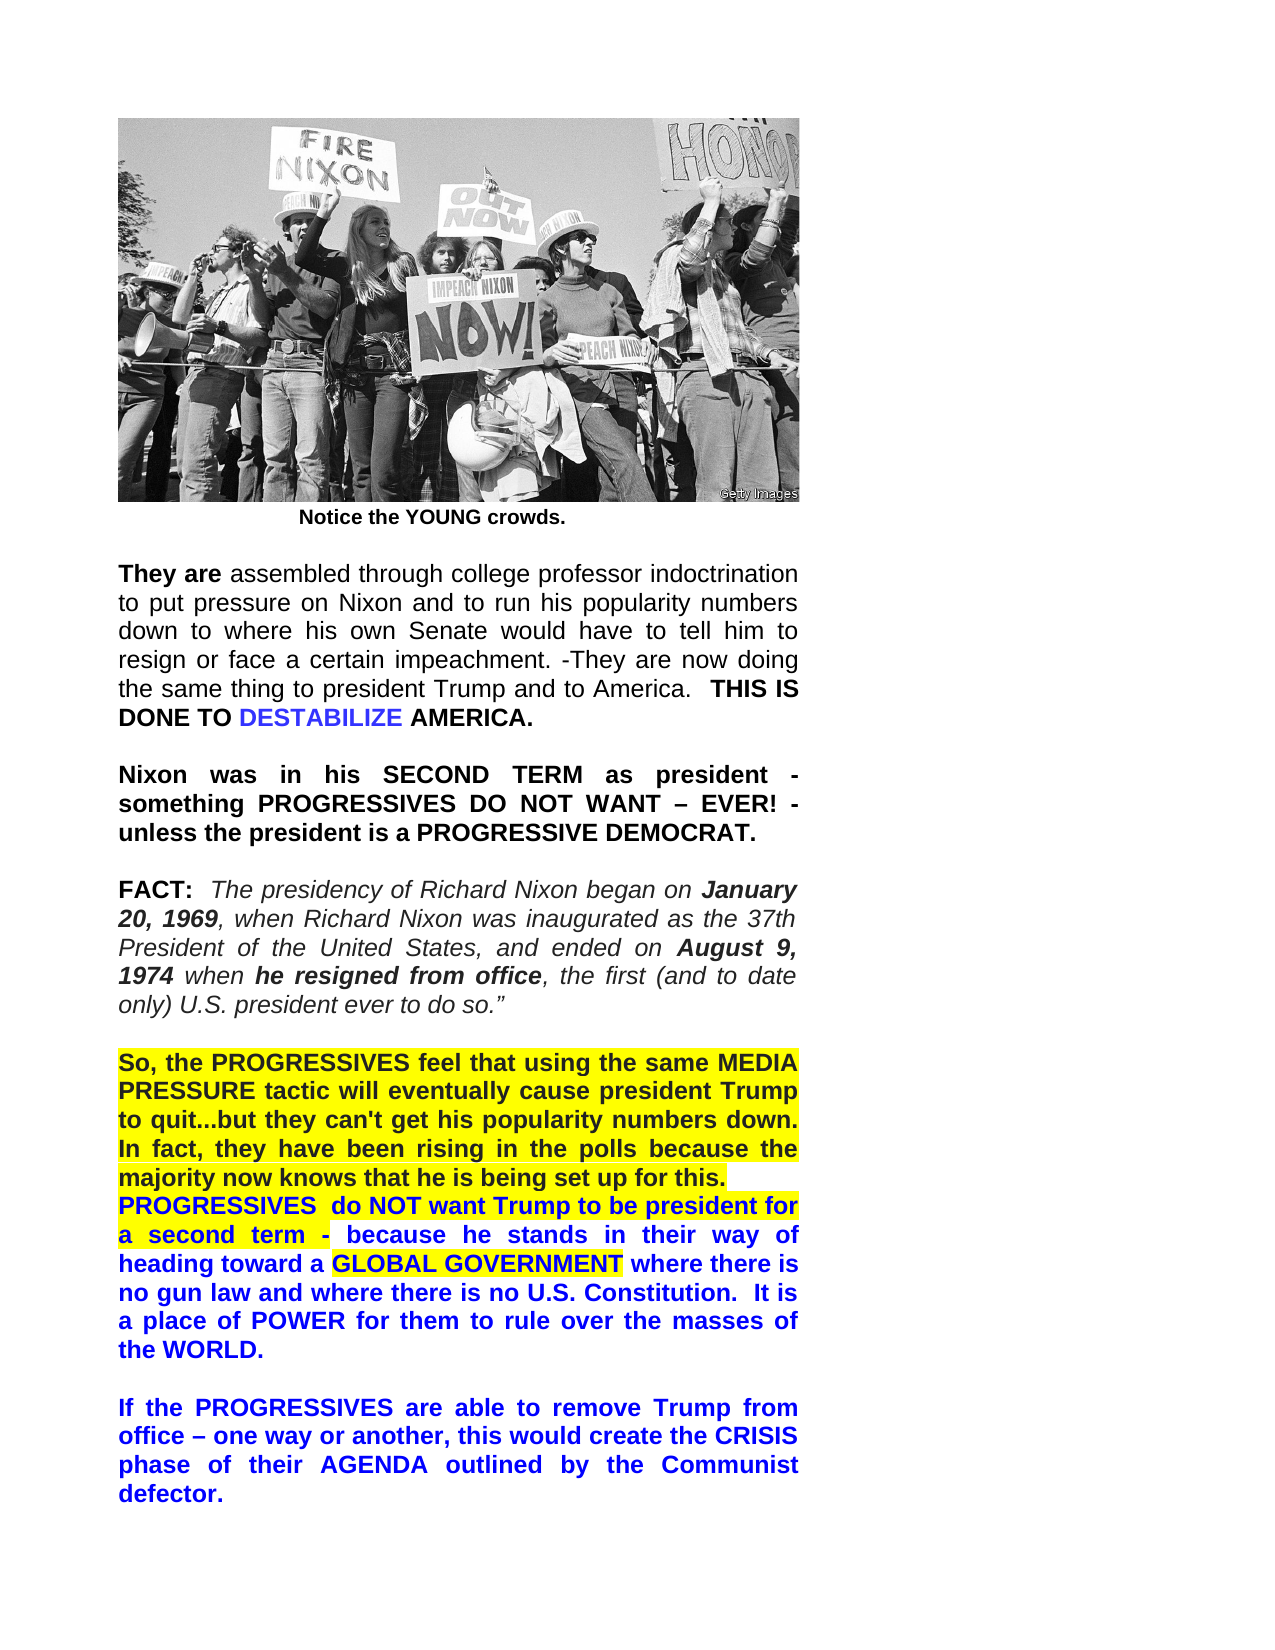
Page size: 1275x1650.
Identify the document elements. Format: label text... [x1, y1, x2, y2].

text They are assembled through college professor indoctrination to put pressure on Nixon and to run his popularity numbers down to where his own Senate would have to tell him to resign or face a certain impeachment. -They are now doing the same thing to president Trump and to America. THIS IS DONE TO DESTABILIZE AMERICA. [118, 559, 799, 731]
text If the PROGRESSIVES are able to remove Trump from office – one way or another, this would create the CRISIS phase of their AGENDA outlined by the Communist defector. [118, 1392, 799, 1507]
text FACT: The presidency of Richard Nixon began on January 20, 1969, when Richard Nixon was inaugurated as the 37th President of the United States, and ended on August 9, 1974 when he resigned from office, the first (and to date only) U.S. president ever to do so.” [118, 875, 799, 1019]
text Nixon was in his SECOND TERM as president - something PROGRESSIVES DO NOT WANT – EVER! - unless the president is a PROGRESSIVE DEMOCRAT. [118, 760, 799, 846]
text Notice the YOUNG crowds. [118, 502, 799, 530]
text PROGRESSIVES do NOT want Trump to be president for a second term - because he stands in their way of heading toward a GLOBAL GOVERNMENT where there is no gun law and where there is no U.S. Constitution. It is a place of POWER for them to rule over the masses of the WORLD. [118, 1191, 799, 1364]
picture [118, 118, 800, 502]
text So, the PROGRESSIVES feel that using the same MEDIA PRESSURE tactic will eventually cause president Trump to quit...but they can't get his popularity numbers down. In fact, they have been rising in the polls because the majority now knows that he is being set up for this. [118, 1047, 799, 1191]
